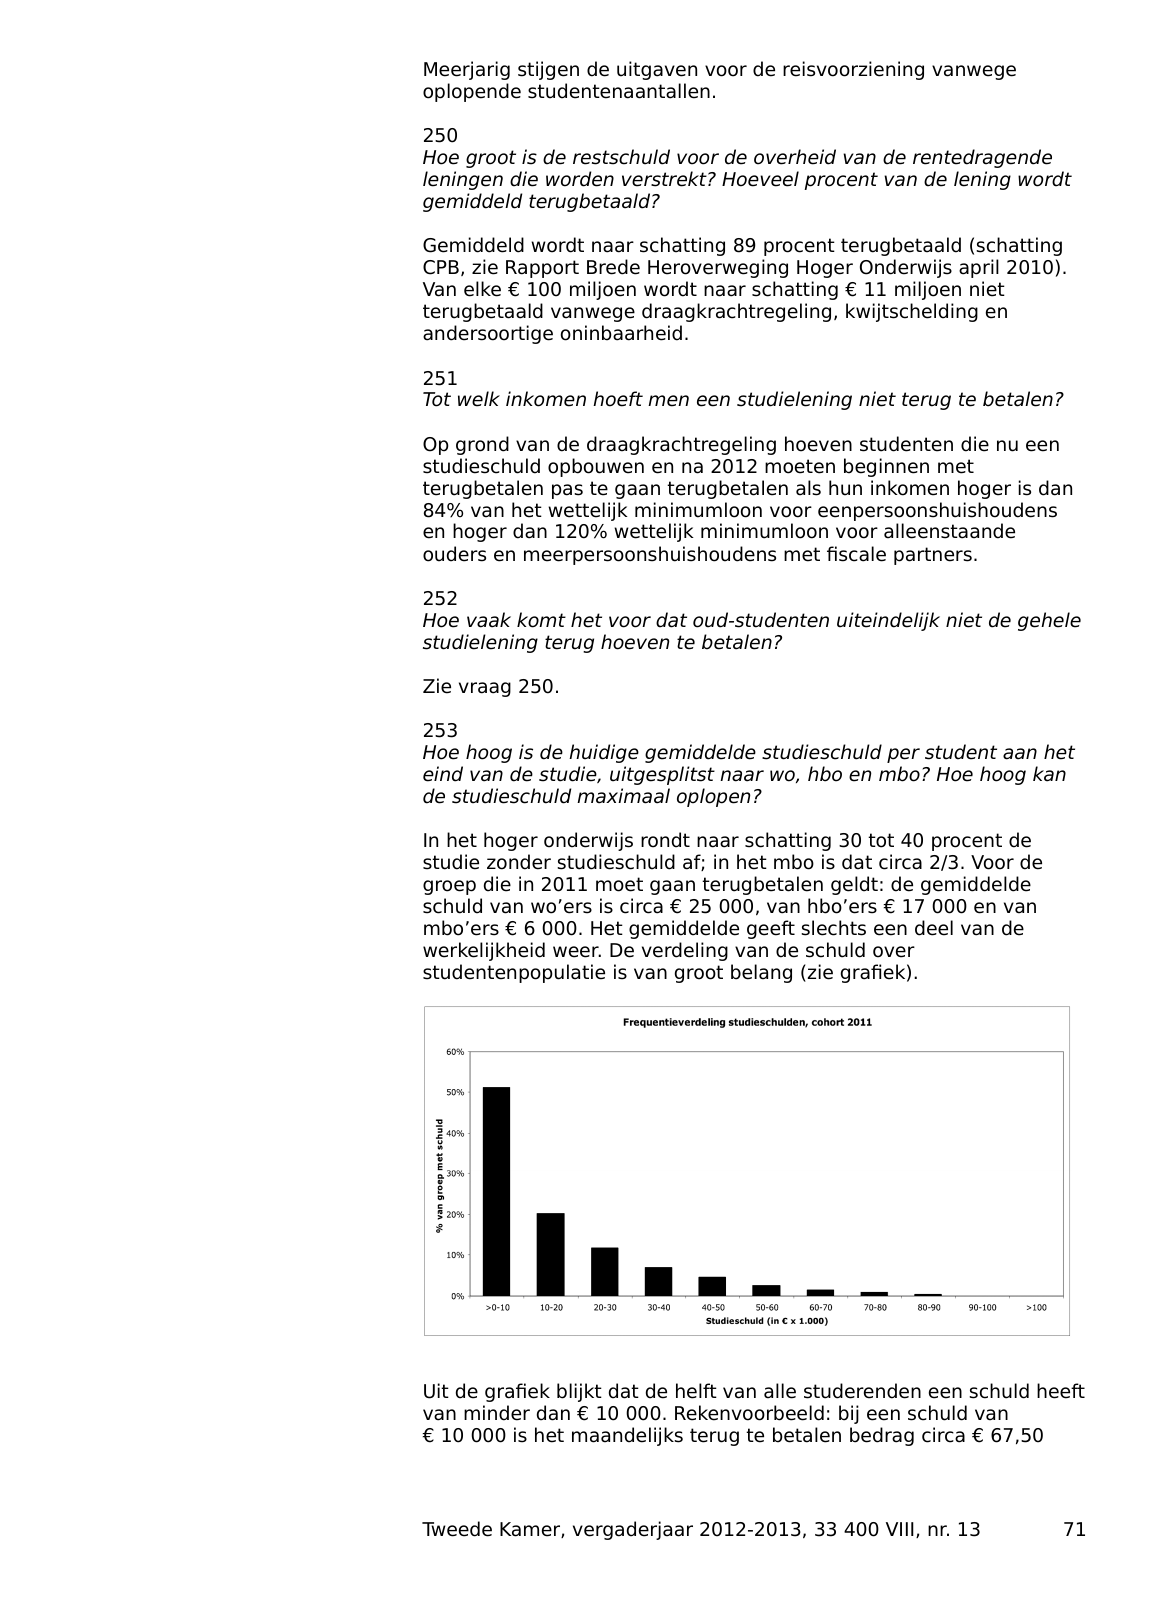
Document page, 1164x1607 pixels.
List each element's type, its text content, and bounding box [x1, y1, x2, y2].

text Zie vraag 250. [422, 676, 1087, 698]
text 250 [422, 125, 1087, 147]
text Hoe groot is de restschuld voor de overheid van de rentedragende leningen die worden verstrekt? Hoeveel procent van de lening wordt gemiddeld terugbetaald? [422, 147, 1087, 213]
text 251 [422, 367, 1087, 389]
picture [422, 1006, 1072, 1337]
text Gemiddeld wordt naar schatting 89 procent terugbetaald (schatting CPB, zie Rapport Brede Heroverweging Hoger Onderwijs april 2010). Van elke € 100 miljoen wordt naar schatting € 11 miljoen niet terugbetaald vanwege draagkrachtregeling, kwijtschelding en andersoortige oninbaarheid. [422, 235, 1087, 345]
text 253 [422, 720, 1087, 742]
text Hoe vaak komt het voor dat oud-studenten uiteindelijk niet de gehele studielening terug hoeven te betalen? [422, 609, 1087, 653]
text In het hoger onderwijs rondt naar schatting 30 tot 40 procent de studie zonder studieschuld af; in het mbo is dat circa 2/3. Voor de groep die in 2011 moet gaan terugbetalen geldt: de gemiddelde schuld van wo’ers is circa € 25 000, van hbo’ers € 17 000 en van mbo’ers € 6 000. Het gemiddelde geeft slechts een deel van de werkelijkheid weer. De verdeling van de schuld over studentenpopulatie is van groot belang (zie grafiek). [422, 830, 1087, 984]
text 252 [422, 588, 1087, 609]
text Uit de grafiek blijkt dat de helft van alle studerenden een schuld heeft van minder dan € 10 000. Rekenvoorbeeld: bij een schuld van € 10 000 is het maandelijks terug te betalen bedrag circa € 67,50 [422, 1381, 1087, 1447]
text Meerjarig stijgen de uitgaven voor de reisvoorziening vanwege oplopende studentenaantallen. [422, 59, 1087, 103]
text Op grond van de draagkrachtregeling hoeven studenten die nu een studieschuld opbouwen en na 2012 moeten beginnen met terugbetalen pas te gaan terugbetalen als hun inkomen hoger is dan 84% van het wettelijk minimumloon voor eenpersoonshuishoudens en hoger dan 120% wettelijk minimumloon voor alleenstaande ouders en meerpersoonshuishoudens met fiscale partners. [422, 433, 1087, 565]
text Hoe hoog is de huidige gemiddelde studieschuld per student aan het eind van de studie, uitgesplitst naar wo, hbo en mbo? Hoe hoog kan de studieschuld maximaal oplopen? [422, 742, 1087, 808]
text Tot welk inkomen hoeft men een studielening niet terug te betalen? [422, 389, 1087, 411]
